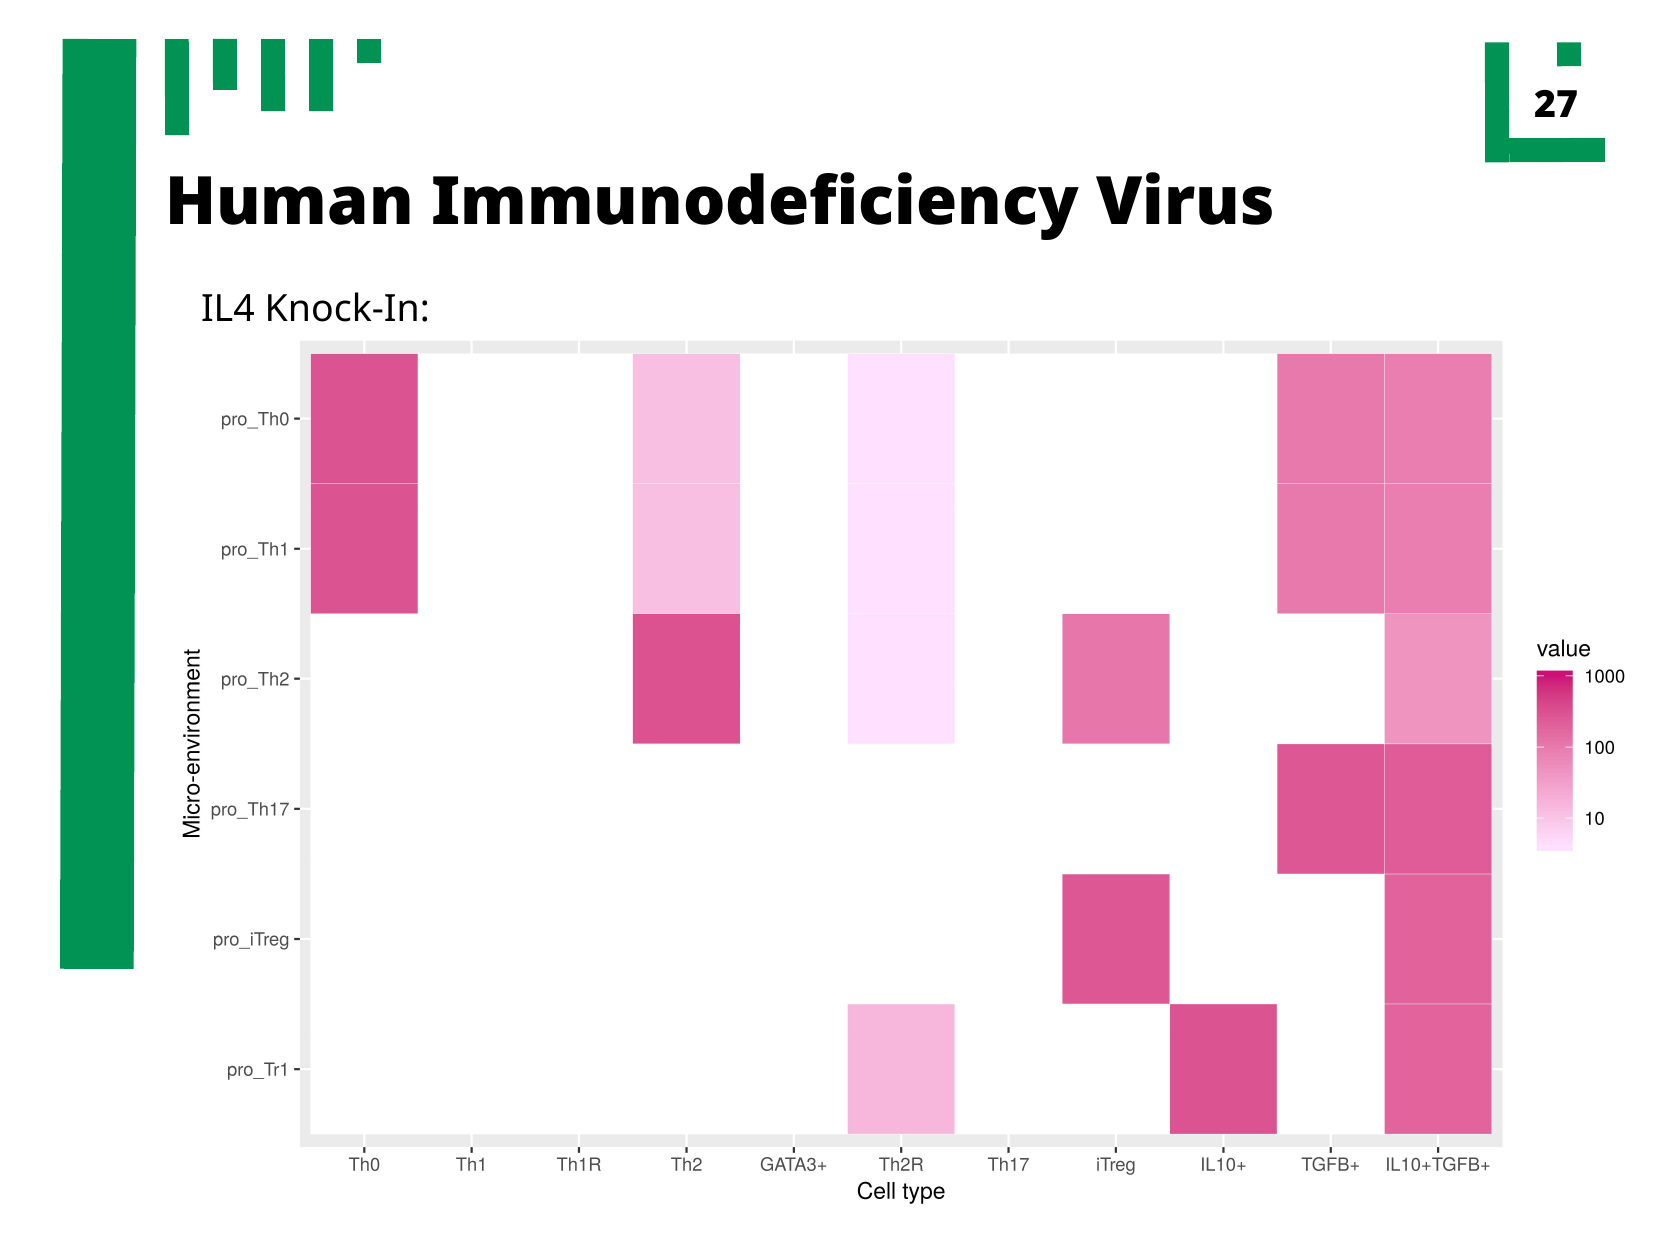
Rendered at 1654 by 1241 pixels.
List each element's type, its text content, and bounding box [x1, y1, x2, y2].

title Human Immunodeficiency Virus [165, 96, 1654, 245]
text_box IL4 Knock-In: [186, 273, 459, 329]
picture [171, 329, 1648, 1216]
